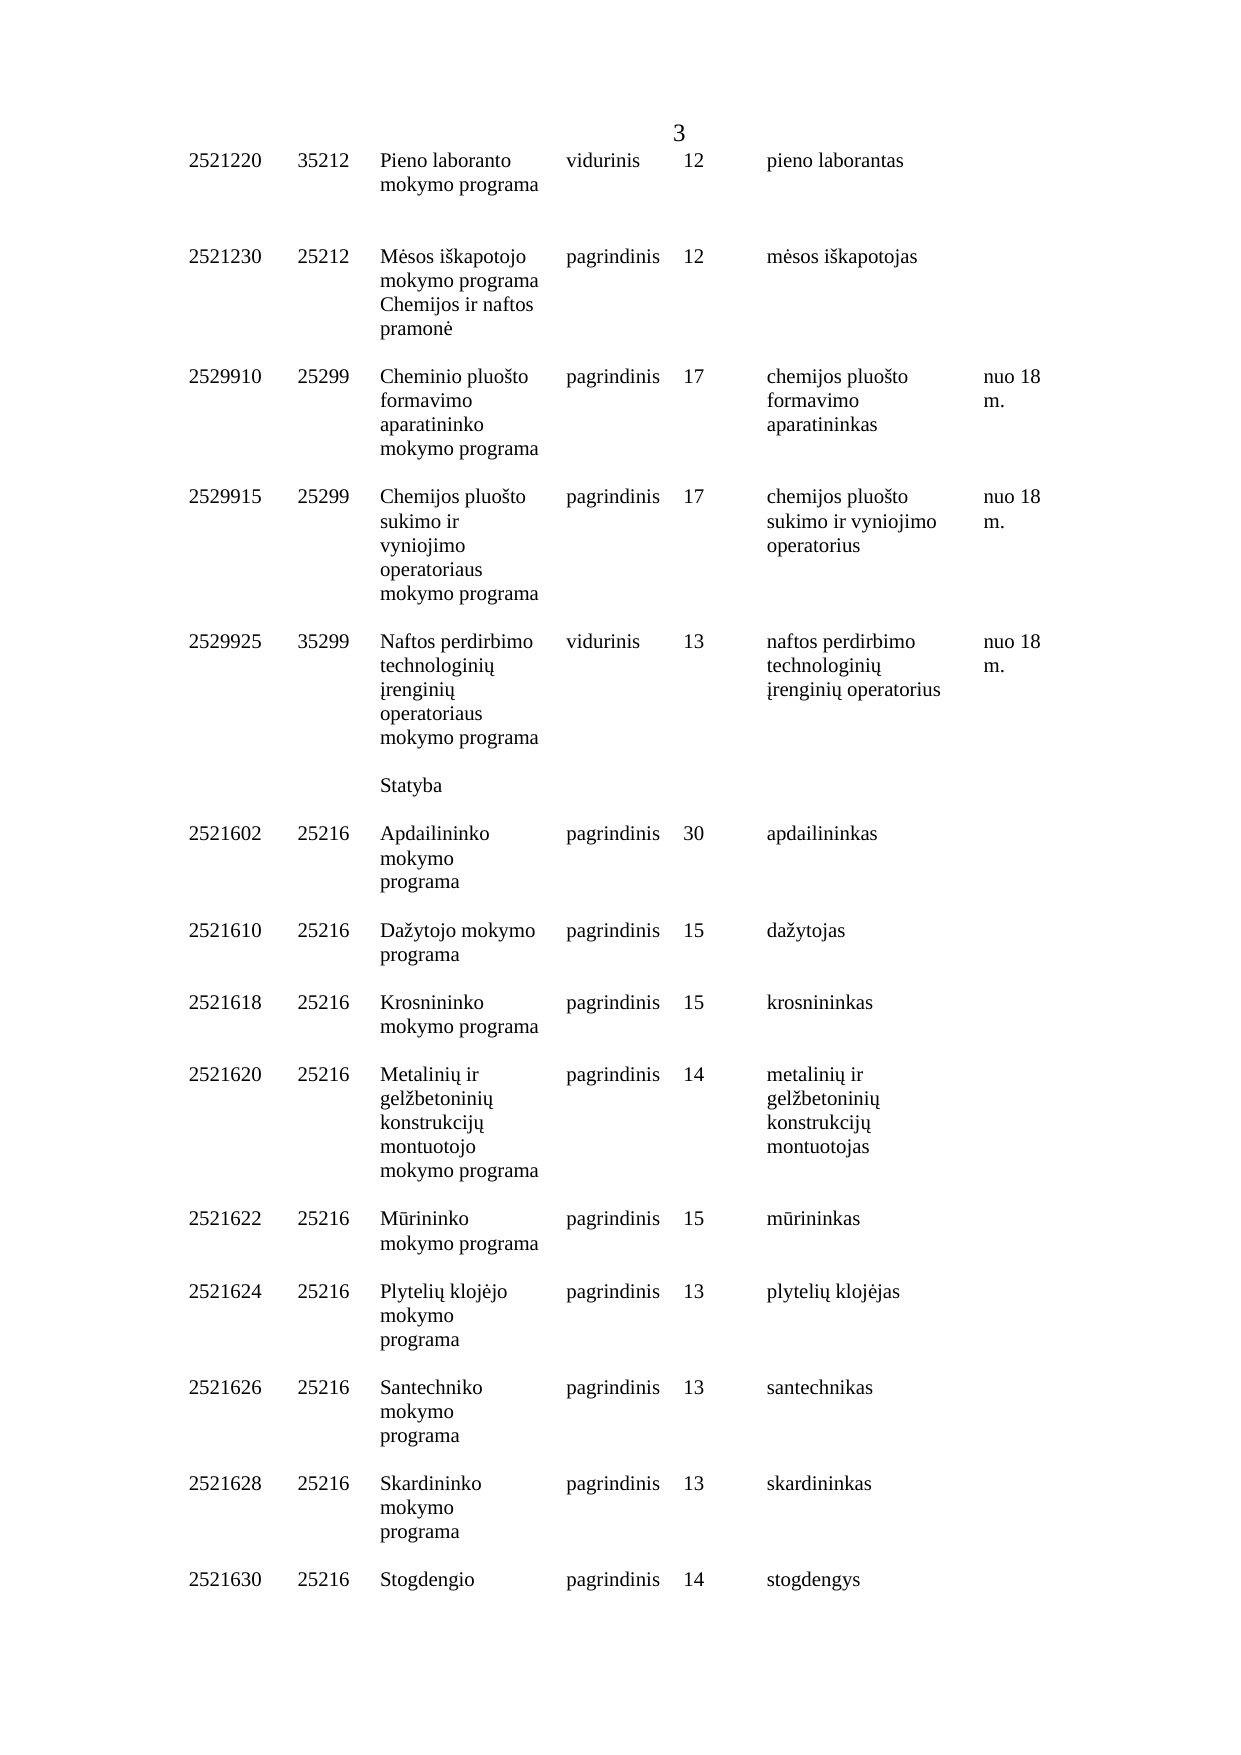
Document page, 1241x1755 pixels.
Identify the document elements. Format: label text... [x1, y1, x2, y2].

table_cell [972, 1351, 1074, 1375]
table_cell [1074, 1158, 1176, 1182]
table_cell stogdengys [755, 1567, 972, 1591]
table_cell [177, 460, 286, 484]
table_cell [177, 340, 286, 364]
table_cell [1074, 990, 1176, 1038]
table_cell Statyba [369, 773, 555, 797]
table_cell [555, 1543, 672, 1567]
table_cell 13 [672, 1471, 755, 1519]
table_cell [1074, 1182, 1176, 1206]
table_cell [555, 749, 672, 773]
table_cell Plytelių klojėjo mokymo [369, 1279, 555, 1327]
table_cell [1074, 1375, 1176, 1423]
table_cell 15 [672, 918, 755, 966]
table_cell [1176, 870, 1186, 893]
table_cell 12 [672, 148, 755, 172]
table_cell [1186, 1327, 1204, 1351]
table_cell [1176, 1158, 1186, 1182]
table_cell [369, 460, 555, 484]
table_cell [1176, 1206, 1186, 1254]
table_cell [1186, 1447, 1204, 1471]
table_cell [369, 1255, 555, 1278]
table_cell [1074, 1327, 1176, 1351]
table_cell 2521618 [177, 990, 286, 1038]
table_cell [555, 196, 672, 220]
table_cell [1176, 1375, 1186, 1423]
table_cell [369, 966, 555, 990]
table_cell [177, 605, 286, 629]
table_cell [672, 605, 755, 629]
table_cell [555, 894, 672, 918]
table_cell [177, 172, 286, 196]
table_cell [972, 773, 1074, 797]
table_cell 2529910 [177, 364, 286, 460]
table_cell [1074, 1447, 1176, 1471]
table_cell [286, 749, 368, 773]
table_cell [177, 1110, 286, 1158]
table_cell [1074, 773, 1176, 797]
table_cell [1074, 629, 1176, 749]
table_cell [177, 1423, 286, 1447]
table_cell [1074, 1543, 1176, 1567]
table_cell [972, 1471, 1074, 1519]
table_cell [1176, 340, 1186, 364]
table_cell [1186, 1255, 1204, 1278]
table_cell [972, 148, 1074, 172]
table_cell [972, 1110, 1074, 1158]
table_cell santechnikas [755, 1375, 972, 1423]
table_cell [1186, 460, 1204, 484]
table_cell 25216 [286, 918, 368, 966]
table_cell krosnininkas [755, 990, 972, 1038]
table_cell 30 [672, 821, 755, 869]
table_cell [755, 460, 972, 484]
table_cell [1176, 364, 1186, 460]
table_cell [1186, 918, 1204, 966]
table_cell [1074, 1423, 1176, 1447]
table_cell [555, 1038, 672, 1062]
table_cell [286, 220, 368, 244]
table_cell [286, 1519, 368, 1543]
table_cell programa [369, 1327, 555, 1351]
table_cell [1074, 196, 1176, 220]
table_cell Chemijos pluošto sukimo ir vyniojimo operatoriaus mokymo programa [369, 485, 555, 605]
table_cell [972, 220, 1074, 244]
table_cell [177, 1158, 286, 1182]
table_cell [1176, 821, 1186, 869]
table_cell [755, 1447, 972, 1471]
table_cell [1176, 196, 1186, 220]
table_cell [755, 1351, 972, 1375]
table_cell 2521628 [177, 1471, 286, 1519]
table_cell [369, 797, 555, 821]
table_cell [1186, 1062, 1204, 1110]
table_cell [177, 1447, 286, 1471]
table_cell 35212 [286, 148, 368, 172]
table_cell [286, 340, 368, 364]
table_cell apdailininkas [755, 821, 972, 869]
table_cell 15 [672, 1206, 755, 1254]
table_cell 25216 [286, 1375, 368, 1423]
table_cell [177, 797, 286, 821]
table_cell [972, 1182, 1074, 1206]
table_cell Mūrininko mokymo programa [369, 1206, 555, 1254]
table_cell [972, 340, 1074, 364]
table_cell [1186, 148, 1204, 172]
table_cell [755, 1519, 972, 1543]
table_cell [1186, 340, 1204, 364]
table_cell [286, 172, 368, 196]
table_cell [177, 1255, 286, 1278]
table_cell 2521624 [177, 1279, 286, 1327]
table_cell mėsos iškapotojas [755, 244, 972, 340]
table_cell [286, 1543, 368, 1567]
table_cell konstrukcijų montuotojo [369, 1110, 555, 1158]
table_cell [972, 1279, 1074, 1327]
table_cell [672, 1351, 755, 1375]
table_cell [1176, 485, 1186, 605]
table_cell pagrindinis [555, 1279, 672, 1327]
table_cell [177, 196, 286, 220]
table_cell [1176, 749, 1186, 773]
table_cell [286, 605, 368, 629]
table_cell [755, 1158, 972, 1182]
table_cell [1074, 1206, 1176, 1254]
table_cell 13 [672, 629, 755, 749]
table_cell [286, 1351, 368, 1375]
table_cell [1176, 172, 1186, 196]
table_cell [1176, 1255, 1186, 1278]
table_cell vidurinis [555, 629, 672, 749]
table_cell [555, 1110, 672, 1158]
table_cell Santechniko mokymo [369, 1375, 555, 1423]
table_cell [1176, 773, 1186, 797]
table_cell 2521622 [177, 1206, 286, 1254]
table_cell 25216 [286, 1567, 368, 1591]
table_cell [555, 1158, 672, 1182]
table_cell [286, 1110, 368, 1158]
table_cell metalinių ir gelžbetoninių konstrukcijų montuotojas [755, 1062, 972, 1158]
table_cell [1074, 1038, 1176, 1062]
table_cell [555, 1423, 672, 1447]
table_cell [1186, 1543, 1204, 1567]
table_cell [1186, 990, 1204, 1038]
table_cell [555, 773, 672, 797]
table_cell 25216 [286, 1471, 368, 1519]
table_cell 2521220 [177, 148, 286, 172]
table_cell [1186, 220, 1204, 244]
table_cell [286, 966, 368, 990]
table_cell [972, 749, 1074, 773]
table_cell [555, 1519, 672, 1543]
table_cell [1074, 749, 1176, 773]
table_cell 25216 [286, 1062, 368, 1110]
table_cell 13 [672, 1279, 755, 1327]
table_cell [1176, 1423, 1186, 1447]
table_cell [972, 797, 1074, 821]
table_cell [755, 605, 972, 629]
table_cell [1186, 605, 1204, 629]
table_cell [755, 172, 972, 196]
table_cell [286, 1182, 368, 1206]
table_cell [1074, 1110, 1176, 1158]
table_cell Mėsos iškapotojo mokymo programa Chemijos ir naftos pramonė [369, 244, 555, 340]
table_cell [972, 1567, 1074, 1591]
table_cell nuo 18 m. [972, 629, 1074, 749]
table_cell [1186, 172, 1204, 196]
table_cell [1186, 1206, 1204, 1254]
table_cell [1186, 1110, 1204, 1158]
table_cell [1186, 196, 1204, 220]
table_cell [286, 1255, 368, 1278]
table_cell [672, 1158, 755, 1182]
table_cell 2521610 [177, 918, 286, 966]
table_cell nuo 18 m. [972, 485, 1074, 605]
table_cell nuo 18 m. [972, 364, 1074, 460]
table_cell [1074, 1062, 1176, 1110]
table_cell [555, 870, 672, 893]
table_cell [672, 196, 755, 220]
table_cell pagrindinis [555, 1375, 672, 1423]
table_cell mokymo programa [369, 1158, 555, 1182]
table_cell pagrindinis [555, 990, 672, 1038]
table_cell [1074, 918, 1176, 966]
table_cell 2521602 [177, 821, 286, 869]
table_cell 17 [672, 485, 755, 605]
table_cell [672, 220, 755, 244]
table_cell [1186, 629, 1204, 749]
table_cell Naftos perdirbimo technologinių įrenginių operatoriaus mokymo programa [369, 629, 555, 749]
table_cell [672, 870, 755, 893]
table_cell [1176, 1447, 1186, 1471]
table_cell [755, 797, 972, 821]
table_cell programa [369, 870, 555, 893]
table_cell [555, 797, 672, 821]
table_cell [972, 1327, 1074, 1351]
table_cell Apdailininko mokymo [369, 821, 555, 869]
table_cell [1186, 364, 1204, 460]
table_cell [1186, 1471, 1204, 1519]
table_cell [555, 1351, 672, 1375]
table_cell [972, 1423, 1074, 1447]
table_cell [972, 1375, 1074, 1423]
table_cell [286, 1158, 368, 1182]
table_cell [1176, 1279, 1186, 1327]
table_cell [972, 460, 1074, 484]
table_cell Pieno laboranto mokymo programa [369, 148, 555, 196]
table_cell [369, 1543, 555, 1567]
table_cell [1074, 1255, 1176, 1278]
table_cell [177, 1327, 286, 1351]
table_cell [1186, 1279, 1204, 1327]
table_cell [972, 870, 1074, 893]
table_cell [1176, 244, 1186, 340]
table_cell [1176, 220, 1186, 244]
table_cell pagrindinis [555, 1471, 672, 1519]
table_cell [1074, 364, 1176, 460]
table_cell [286, 1038, 368, 1062]
table_cell [672, 1110, 755, 1158]
table_cell pagrindinis [555, 1062, 672, 1110]
table_cell [286, 773, 368, 797]
table_cell pagrindinis [555, 485, 672, 605]
table_cell 12 [672, 244, 755, 340]
table_cell pagrindinis [555, 364, 672, 460]
table_cell [1186, 894, 1204, 918]
table_cell [177, 1182, 286, 1206]
table_cell [286, 196, 368, 220]
table_cell [1074, 340, 1176, 364]
table_cell 25216 [286, 990, 368, 1038]
table_cell [1074, 244, 1176, 340]
table_cell [177, 894, 286, 918]
table_cell [1176, 1471, 1186, 1519]
table_cell pagrindinis [555, 918, 672, 966]
table_cell [1186, 1182, 1204, 1206]
table_cell [1176, 1038, 1186, 1062]
table_cell [972, 1206, 1074, 1254]
table_cell [1186, 244, 1204, 340]
table_cell [1176, 966, 1186, 990]
table_cell Skardininko mokymo [369, 1471, 555, 1519]
table_cell [972, 1158, 1074, 1182]
table_cell [755, 894, 972, 918]
table_cell [1186, 797, 1204, 821]
table_cell 14 [672, 1062, 755, 1110]
table_cell [369, 1038, 555, 1062]
table_cell mūrininkas [755, 1206, 972, 1254]
table_cell [1074, 1471, 1176, 1519]
table_cell [555, 220, 672, 244]
table_cell [1074, 966, 1176, 990]
table_cell 25299 [286, 364, 368, 460]
table_cell [1186, 870, 1204, 893]
table_cell [1074, 148, 1176, 172]
table_cell [555, 340, 672, 364]
table_cell [1176, 629, 1186, 749]
table_cell [1074, 172, 1176, 196]
table_cell [177, 870, 286, 893]
table_cell [1186, 1375, 1204, 1423]
table_cell [286, 1423, 368, 1447]
table_cell 2521620 [177, 1062, 286, 1110]
table_cell [972, 1062, 1074, 1110]
table_cell [1074, 220, 1176, 244]
table_cell [972, 918, 1074, 966]
table_cell [1176, 918, 1186, 966]
table_cell [1176, 1182, 1186, 1206]
table_cell [972, 1038, 1074, 1062]
table_cell [1186, 1351, 1204, 1375]
table_cell [369, 340, 555, 364]
table_cell [672, 172, 755, 196]
table_cell [177, 220, 286, 244]
table_cell [755, 1038, 972, 1062]
table_cell [177, 1038, 286, 1062]
table_cell 15 [672, 990, 755, 1038]
table_cell [755, 1255, 972, 1278]
table_cell [672, 966, 755, 990]
table_cell [369, 196, 555, 220]
table_cell [672, 460, 755, 484]
table_cell 2521230 [177, 244, 286, 340]
table_cell [1176, 1110, 1186, 1158]
table_cell [672, 1447, 755, 1471]
table_cell [286, 460, 368, 484]
table_cell [286, 870, 368, 893]
table_cell [755, 749, 972, 773]
table_cell [672, 749, 755, 773]
table_cell [672, 1182, 755, 1206]
table_cell [972, 821, 1074, 869]
table_cell [672, 894, 755, 918]
table_cell [1074, 1351, 1176, 1375]
table_cell dažytojas [755, 918, 972, 966]
table_cell [1176, 894, 1186, 918]
table_cell [755, 966, 972, 990]
table_cell 14 [672, 1567, 755, 1591]
table_cell [1176, 1327, 1186, 1351]
table_cell [972, 1519, 1074, 1543]
table_cell [972, 1543, 1074, 1567]
table_cell [1186, 1519, 1204, 1543]
table_cell [555, 172, 672, 196]
table_cell [1074, 485, 1176, 605]
table_cell vidurinis [555, 148, 672, 172]
table_cell [1186, 1158, 1204, 1182]
table_cell [972, 1255, 1074, 1278]
table_cell [177, 1543, 286, 1567]
table_cell [972, 990, 1074, 1038]
table_cell [755, 870, 972, 893]
table_cell [369, 749, 555, 773]
table_cell [1186, 773, 1204, 797]
table_cell [369, 1182, 555, 1206]
table_cell [369, 605, 555, 629]
table_cell Metalinių ir gelžbetoninių [369, 1062, 555, 1110]
table_cell Krosnininko mokymo programa [369, 990, 555, 1038]
table_cell 2521630 [177, 1567, 286, 1591]
table_cell [672, 1519, 755, 1543]
table_cell [1176, 460, 1186, 484]
table_cell [755, 196, 972, 220]
table_cell [286, 1327, 368, 1351]
table_cell [177, 1519, 286, 1543]
table_cell [1186, 821, 1204, 869]
table_cell 25212 [286, 244, 368, 340]
table_cell [972, 244, 1074, 340]
table_cell plytelių klojėjas [755, 1279, 972, 1327]
table_cell pagrindinis [555, 821, 672, 869]
table_cell chemijos pluošto formavimo aparatininkas [755, 364, 972, 460]
table_cell [1074, 870, 1176, 893]
table_cell [369, 220, 555, 244]
table_cell pieno laborantas [755, 148, 972, 172]
table_cell [555, 460, 672, 484]
table_cell [1186, 1423, 1204, 1447]
table_cell [1176, 1351, 1186, 1375]
table_cell 2529925 [177, 629, 286, 749]
table_cell 2521626 [177, 1375, 286, 1423]
table_cell [1176, 1062, 1186, 1110]
table_cell [555, 1447, 672, 1471]
table_cell [555, 1182, 672, 1206]
table_cell [972, 966, 1074, 990]
table_cell [1176, 1543, 1186, 1567]
table_cell 25216 [286, 1279, 368, 1327]
table_cell programa [369, 1423, 555, 1447]
table_cell [1186, 966, 1204, 990]
table_cell [672, 1327, 755, 1351]
table_cell 17 [672, 364, 755, 460]
table_cell [286, 1447, 368, 1471]
table_cell [1186, 485, 1204, 605]
table_cell [177, 749, 286, 773]
table_cell programa [369, 1519, 555, 1543]
table_cell [177, 966, 286, 990]
table_cell [972, 894, 1074, 918]
table_cell chemijos pluošto sukimo ir vyniojimo operatorius [755, 485, 972, 605]
table_cell [672, 773, 755, 797]
table_cell pagrindinis [555, 1206, 672, 1254]
table_cell [1176, 148, 1186, 172]
table_cell 25299 [286, 485, 368, 605]
table_cell [972, 605, 1074, 629]
table_cell [672, 797, 755, 821]
table_cell [1074, 1567, 1176, 1591]
table_cell [972, 172, 1074, 196]
table_cell [1074, 1519, 1176, 1543]
table_cell [672, 1423, 755, 1447]
table_cell [286, 797, 368, 821]
table_cell pagrindinis [555, 1567, 672, 1591]
table_cell [555, 1255, 672, 1278]
table_cell [672, 1255, 755, 1278]
table_cell [286, 894, 368, 918]
table_cell 2529915 [177, 485, 286, 605]
table_cell [755, 773, 972, 797]
table_cell [555, 1327, 672, 1351]
table_cell 25216 [286, 821, 368, 869]
table_cell [369, 894, 555, 918]
table_cell [1074, 460, 1176, 484]
table_cell Stogdengio [369, 1567, 555, 1591]
table_cell [1176, 797, 1186, 821]
table_cell Cheminio pluošto formavimo aparatininko mokymo programa [369, 364, 555, 460]
table_cell 13 [672, 1375, 755, 1423]
table_cell [1074, 605, 1176, 629]
table_cell [369, 1351, 555, 1375]
table_cell [755, 1182, 972, 1206]
table_cell [1186, 1038, 1204, 1062]
table_cell [755, 1543, 972, 1567]
table_cell [972, 1447, 1074, 1471]
table_cell [177, 1351, 286, 1375]
table_cell [755, 1423, 972, 1447]
table_cell [1074, 894, 1176, 918]
table_cell [555, 605, 672, 629]
table_cell [755, 220, 972, 244]
table_cell [1074, 821, 1176, 869]
table_cell [177, 773, 286, 797]
table_cell [755, 340, 972, 364]
table_cell [1176, 605, 1186, 629]
table_cell pagrindinis [555, 244, 672, 340]
table_cell [1074, 797, 1176, 821]
table_cell [755, 1327, 972, 1351]
table_cell Dažytojo mokymo programa [369, 918, 555, 966]
table_cell [1176, 990, 1186, 1038]
table_cell naftos perdirbimo technologinių įrenginių operatorius [755, 629, 972, 749]
table_cell [672, 1543, 755, 1567]
table_cell [555, 966, 672, 990]
table_cell [1176, 1519, 1186, 1543]
table_cell [972, 196, 1074, 220]
table_cell 35299 [286, 629, 368, 749]
table_cell [1186, 749, 1204, 773]
table_cell [369, 1447, 555, 1471]
table_cell skardininkas [755, 1471, 972, 1519]
table_cell [1074, 1279, 1176, 1327]
table_cell [1186, 1567, 1204, 1591]
table_cell 25216 [286, 1206, 368, 1254]
table_cell [1176, 1567, 1186, 1591]
table_cell [672, 1038, 755, 1062]
table_cell [672, 340, 755, 364]
